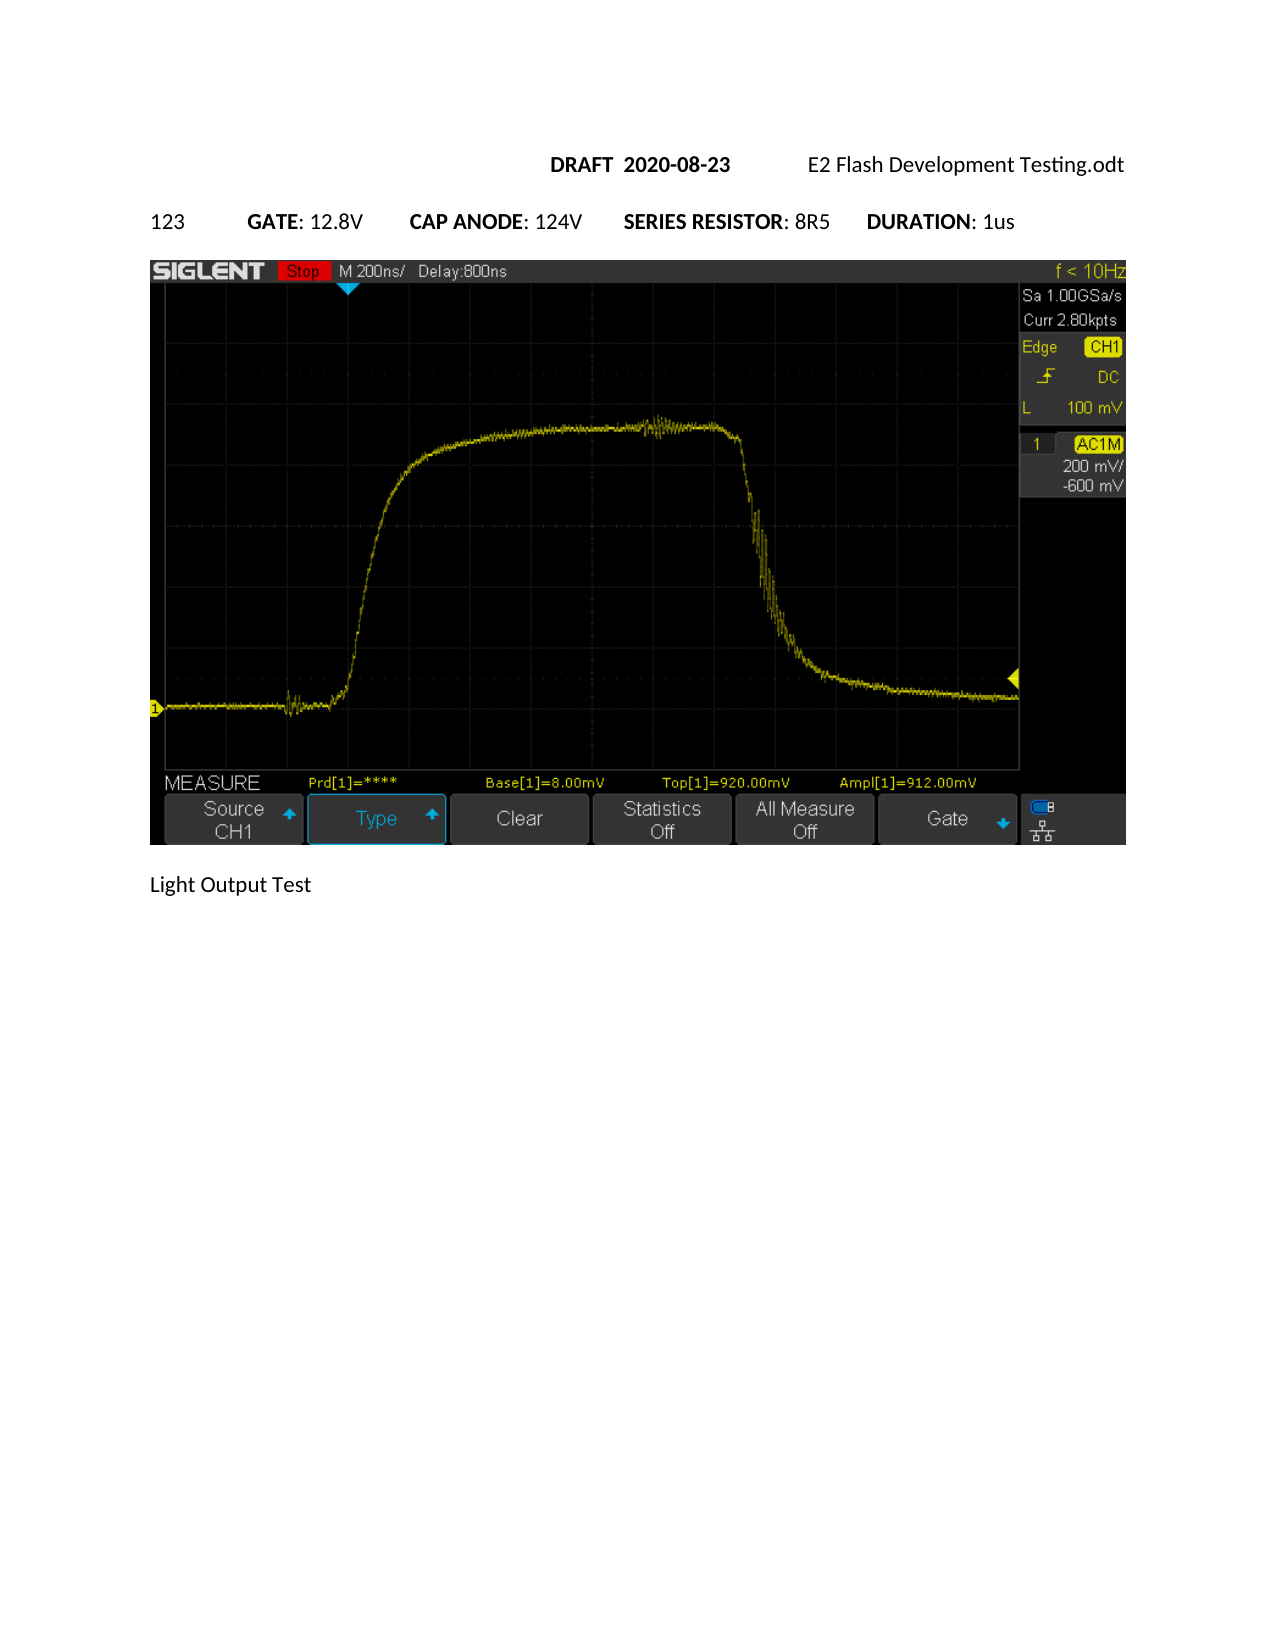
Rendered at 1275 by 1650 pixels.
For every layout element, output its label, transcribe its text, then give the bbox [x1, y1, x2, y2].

picture [150, 260, 1126, 845]
text 123 GATE: 12.8V CAP ANODE: 124V SERIES RESISTOR: 8R5 DURATION: 1us [150, 207, 1125, 236]
text Light Output Test [150, 870, 1125, 898]
picture [309, 796, 444, 843]
